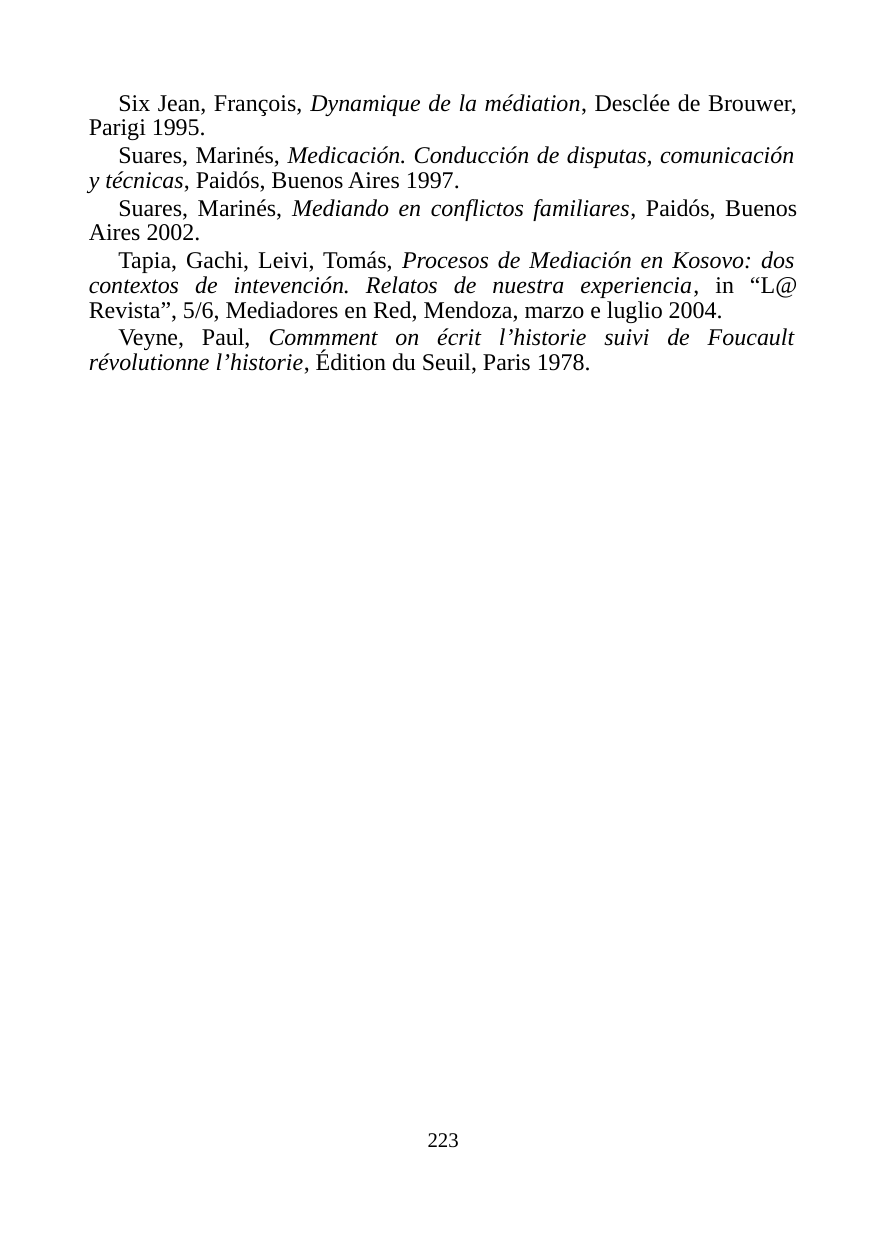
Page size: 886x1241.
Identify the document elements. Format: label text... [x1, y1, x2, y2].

text Suares, Marinés, Mediando en conflictos familiares, Paidós, Buenos Aires 2002. [88, 193, 797, 246]
text Six Jean, François, Dynamique de la médiation, Desclée de Brouwer, Parigi 1995. [88, 88, 797, 141]
text Tapia, Gachi, Leivi, Tomás, Procesos de Mediación en Kosovo: dos contextos de intevención. Relatos de nuestra experiencia, in “L@ Revista”, 5/6, Mediadores en Red, Mendoza, marzo e luglio 2004. [88, 246, 797, 323]
text Veyne, Paul, Commment on écrit l’historie suivi de Foucault révolutionne l’historie, Édition du Seuil, Paris 1978. [88, 323, 797, 376]
text Suares, Marinés, Medicación. Conducción de disputas, comunicación y técnicas, Paidós, Buenos Aires 1997. [88, 141, 797, 193]
